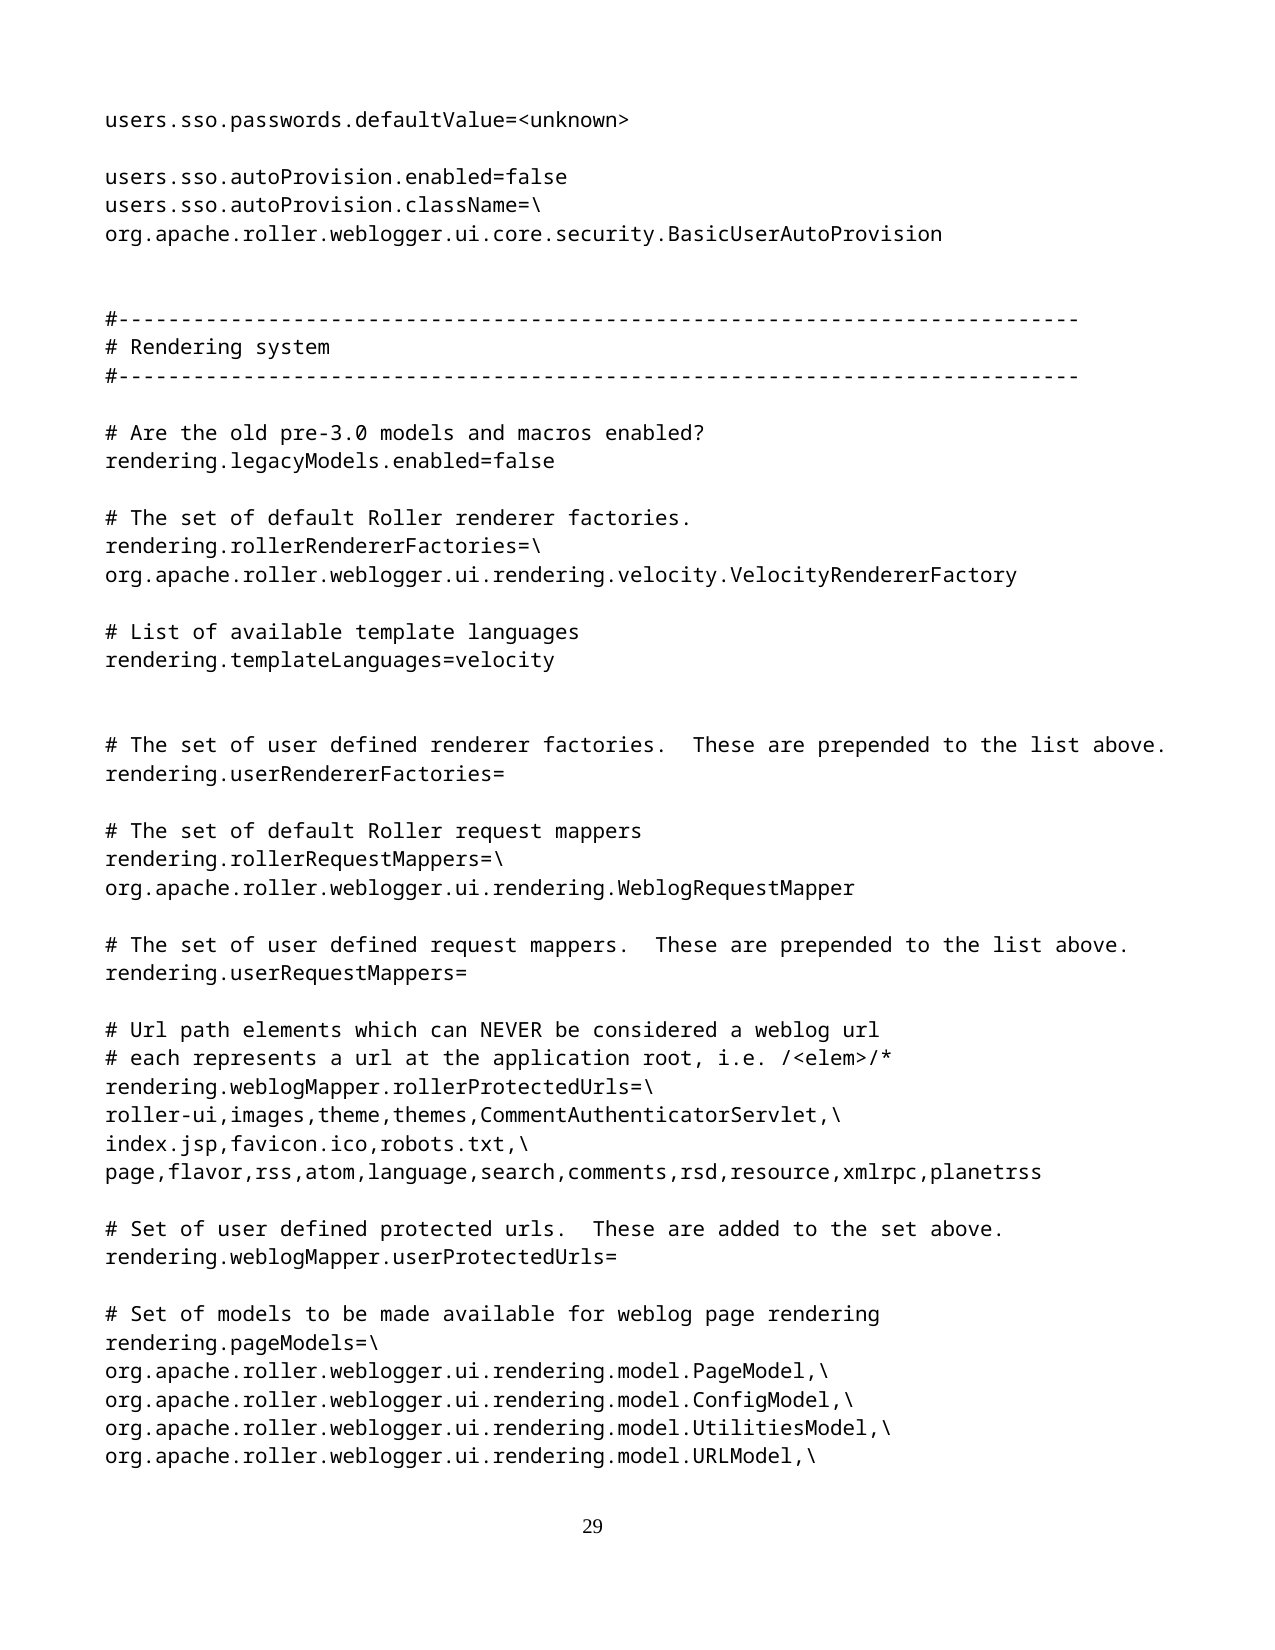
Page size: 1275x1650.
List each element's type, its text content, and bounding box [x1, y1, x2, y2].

text org.apache.roller.weblogger.ui.rendering.model.PageModel,\ [105, 1356, 1170, 1385]
text org.apache.roller.weblogger.ui.rendering.WeblogRequestMapper [105, 873, 1170, 901]
text #----------------------------------------------------------------------------- [105, 361, 1170, 389]
text # The set of default Roller request mappers [105, 816, 1170, 844]
text # Set of user defined protected urls. These are added to the set above. [105, 1214, 1170, 1242]
text org.apache.roller.weblogger.ui.rendering.model.ConfigModel,\ [105, 1385, 1170, 1413]
text org.apache.roller.weblogger.ui.core.security.BasicUserAutoProvision [105, 219, 1170, 247]
text # each represents a url at the application root, i.e. /<elem>/* [105, 1043, 1170, 1072]
text org.apache.roller.weblogger.ui.rendering.model.URLModel,\ [105, 1442, 1170, 1470]
text rendering.weblogMapper.userProtectedUrls= [105, 1242, 1170, 1271]
text rendering.userRequestMappers= [105, 958, 1170, 987]
text rendering.rollerRendererFactories=\ [105, 532, 1170, 560]
text org.apache.roller.weblogger.ui.rendering.model.UtilitiesModel,\ [105, 1413, 1170, 1442]
text page,flavor,rss,atom,language,search,comments,rsd,resource,xmlrpc,planetrss [105, 1157, 1170, 1186]
text users.sso.passwords.defaultValue=<unknown> [105, 105, 1170, 133]
text users.sso.autoProvision.enabled=false [105, 162, 1170, 190]
text # List of available template languages [105, 617, 1170, 645]
text rendering.templateLanguages=velocity [105, 645, 1170, 674]
text # Rendering system [105, 332, 1170, 361]
text # The set of default Roller renderer factories. [105, 503, 1170, 532]
text # Set of models to be made available for weblog page rendering [105, 1299, 1170, 1328]
text rendering.pageModels=\ [105, 1328, 1170, 1356]
text # The set of user defined renderer factories. These are prepended to the list above. [105, 731, 1170, 759]
text org.apache.roller.weblogger.ui.rendering.velocity.VelocityRendererFactory [105, 560, 1170, 588]
text index.jsp,favicon.ico,robots.txt,\ [105, 1129, 1170, 1157]
text # Are the old pre-3.0 models and macros enabled? [105, 418, 1170, 446]
text rendering.userRendererFactories= [105, 759, 1170, 787]
text rendering.legacyModels.enabled=false [105, 446, 1170, 475]
text # The set of user defined request mappers. These are prepended to the list above. [105, 930, 1170, 958]
text rendering.rollerRequestMappers=\ [105, 844, 1170, 873]
text roller-ui,images,theme,themes,CommentAuthenticatorServlet,\ [105, 1100, 1170, 1129]
text # Url path elements which can NEVER be considered a weblog url [105, 1015, 1170, 1043]
text users.sso.autoProvision.className=\ [105, 190, 1170, 219]
text rendering.weblogMapper.rollerProtectedUrls=\ [105, 1072, 1170, 1100]
text #----------------------------------------------------------------------------- [105, 304, 1170, 332]
